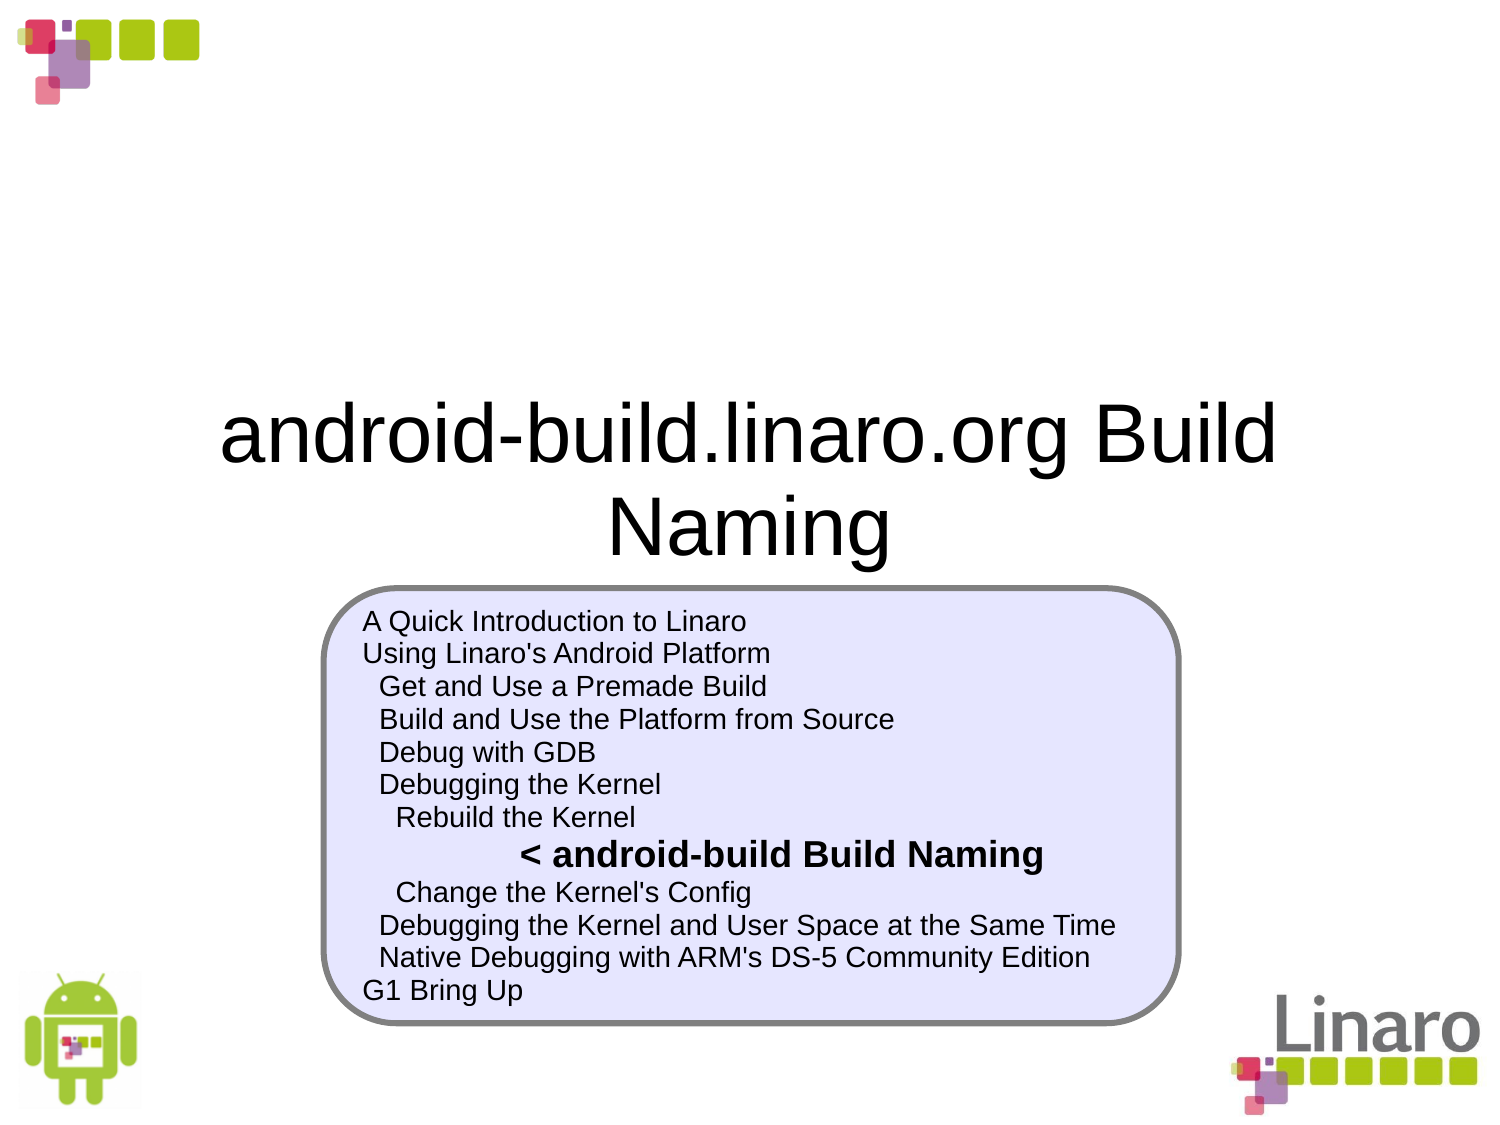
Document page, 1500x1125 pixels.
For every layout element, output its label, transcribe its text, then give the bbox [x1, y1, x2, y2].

text_box A Quick Introduction to Linaro Using Linaro's Android Platform Get and Use a Premade Build Build and Use the Platform from Source Debug with GDB Debugging the Kernel Rebuild the Kernel < android-build Build Naming Change the Kernel's Config Debugging the Kernel and User Space at the Same Time Native Debugging with ARM's DS-5 Community Edition G1 Bring Up [323, 588, 1179, 1024]
picture [16, 12, 205, 121]
picture [18, 971, 142, 1109]
picture [1219, 986, 1491, 1123]
subtitle android-build.linaro.org Build Naming [74, 44, 1425, 916]
